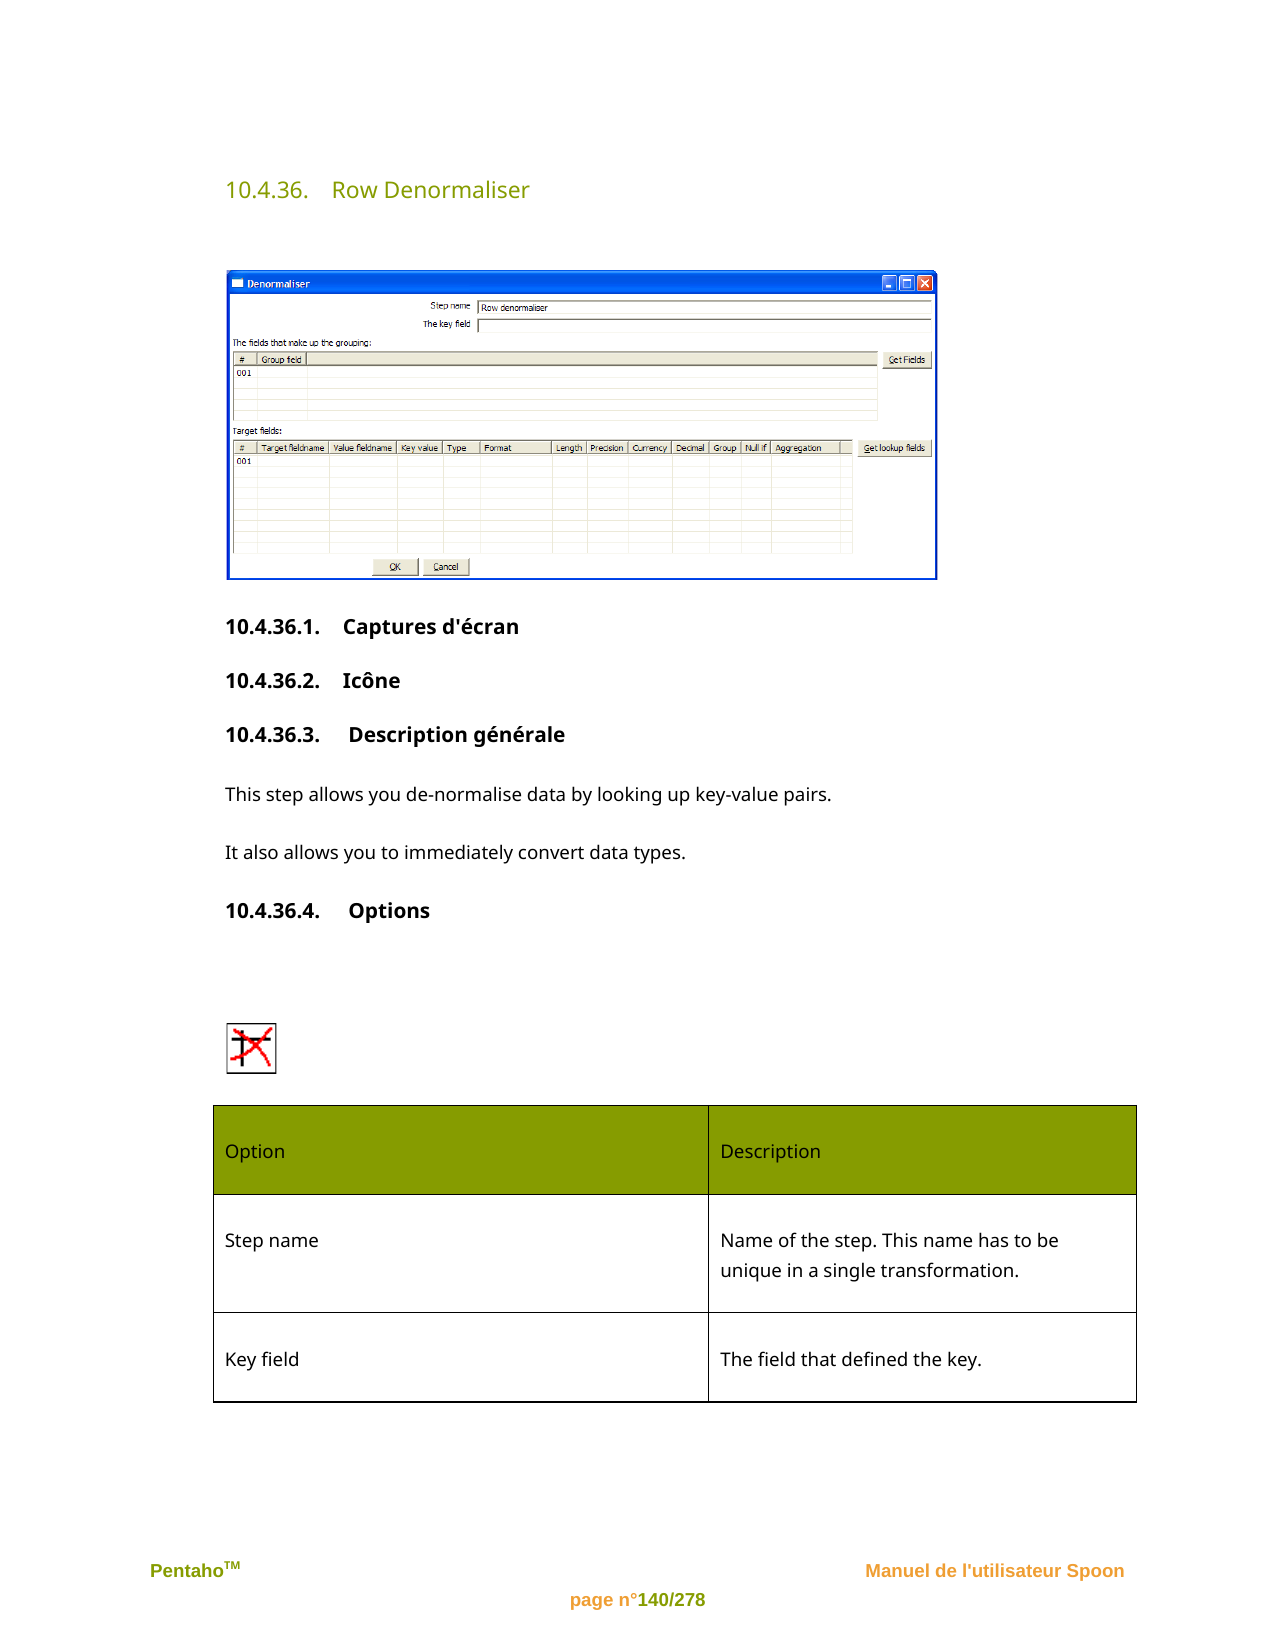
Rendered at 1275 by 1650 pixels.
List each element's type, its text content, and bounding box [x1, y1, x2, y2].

subtitle Description générale [225, 719, 1125, 748]
text This step allows you de-normalise data by looking up key-value pairs. [225, 778, 1125, 807]
picture [226, 1023, 277, 1074]
table_cell Step name [214, 1195, 708, 1312]
table_cell The field that defined the key. [709, 1313, 1136, 1401]
subtitle Options [225, 895, 1125, 924]
table_header Description [709, 1106, 1136, 1194]
subtitle Icône [225, 665, 1125, 694]
table_header Option [214, 1106, 708, 1194]
table_cell Key field [214, 1313, 708, 1401]
table_cell Name of the step. This name has to be unique in a single transformation. [709, 1195, 1136, 1312]
subtitle Captures d'écran [225, 229, 1125, 640]
subtitle Row Denormaliser [225, 175, 1125, 204]
text It also allows you to immediately convert data types. [225, 836, 1125, 866]
